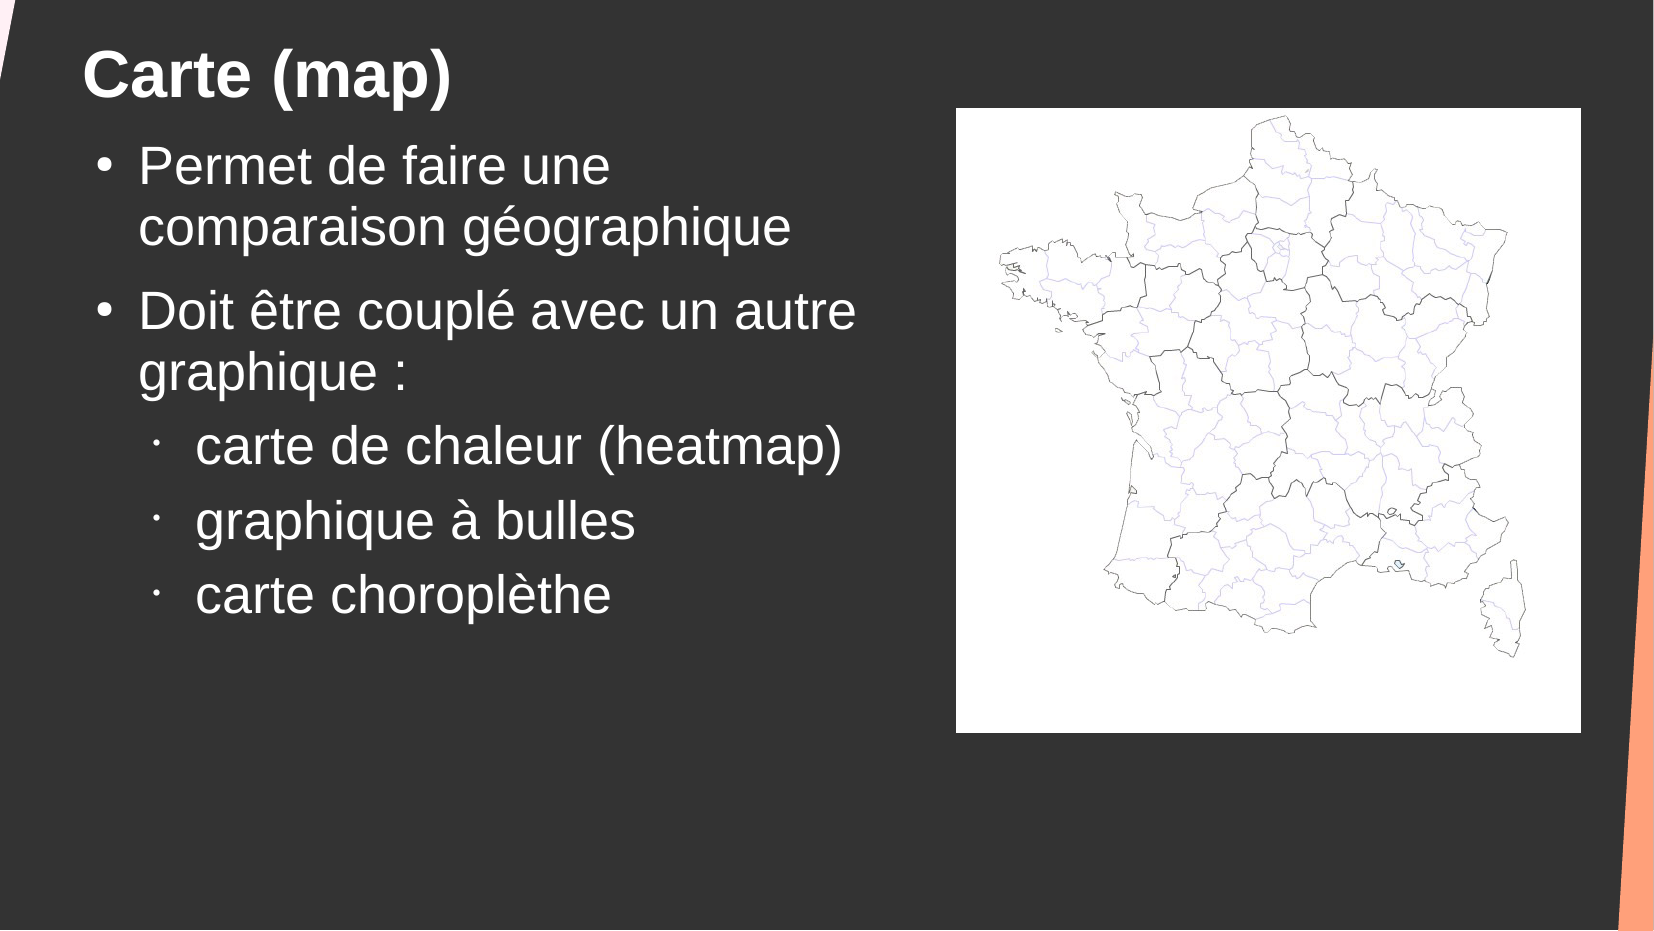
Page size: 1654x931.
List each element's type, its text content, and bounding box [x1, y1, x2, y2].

picture [956, 108, 1581, 733]
title Carte (map) [82, 37, 1571, 115]
list Permet de faire une comparaison géographique Doit être couplé avec un autre graphique : carte de chaleur (heatmap) graphique à bulles carte choroplèthe [80, 135, 863, 674]
text_box [1618, 322, 1654, 931]
text_box [0, 0, 16, 80]
